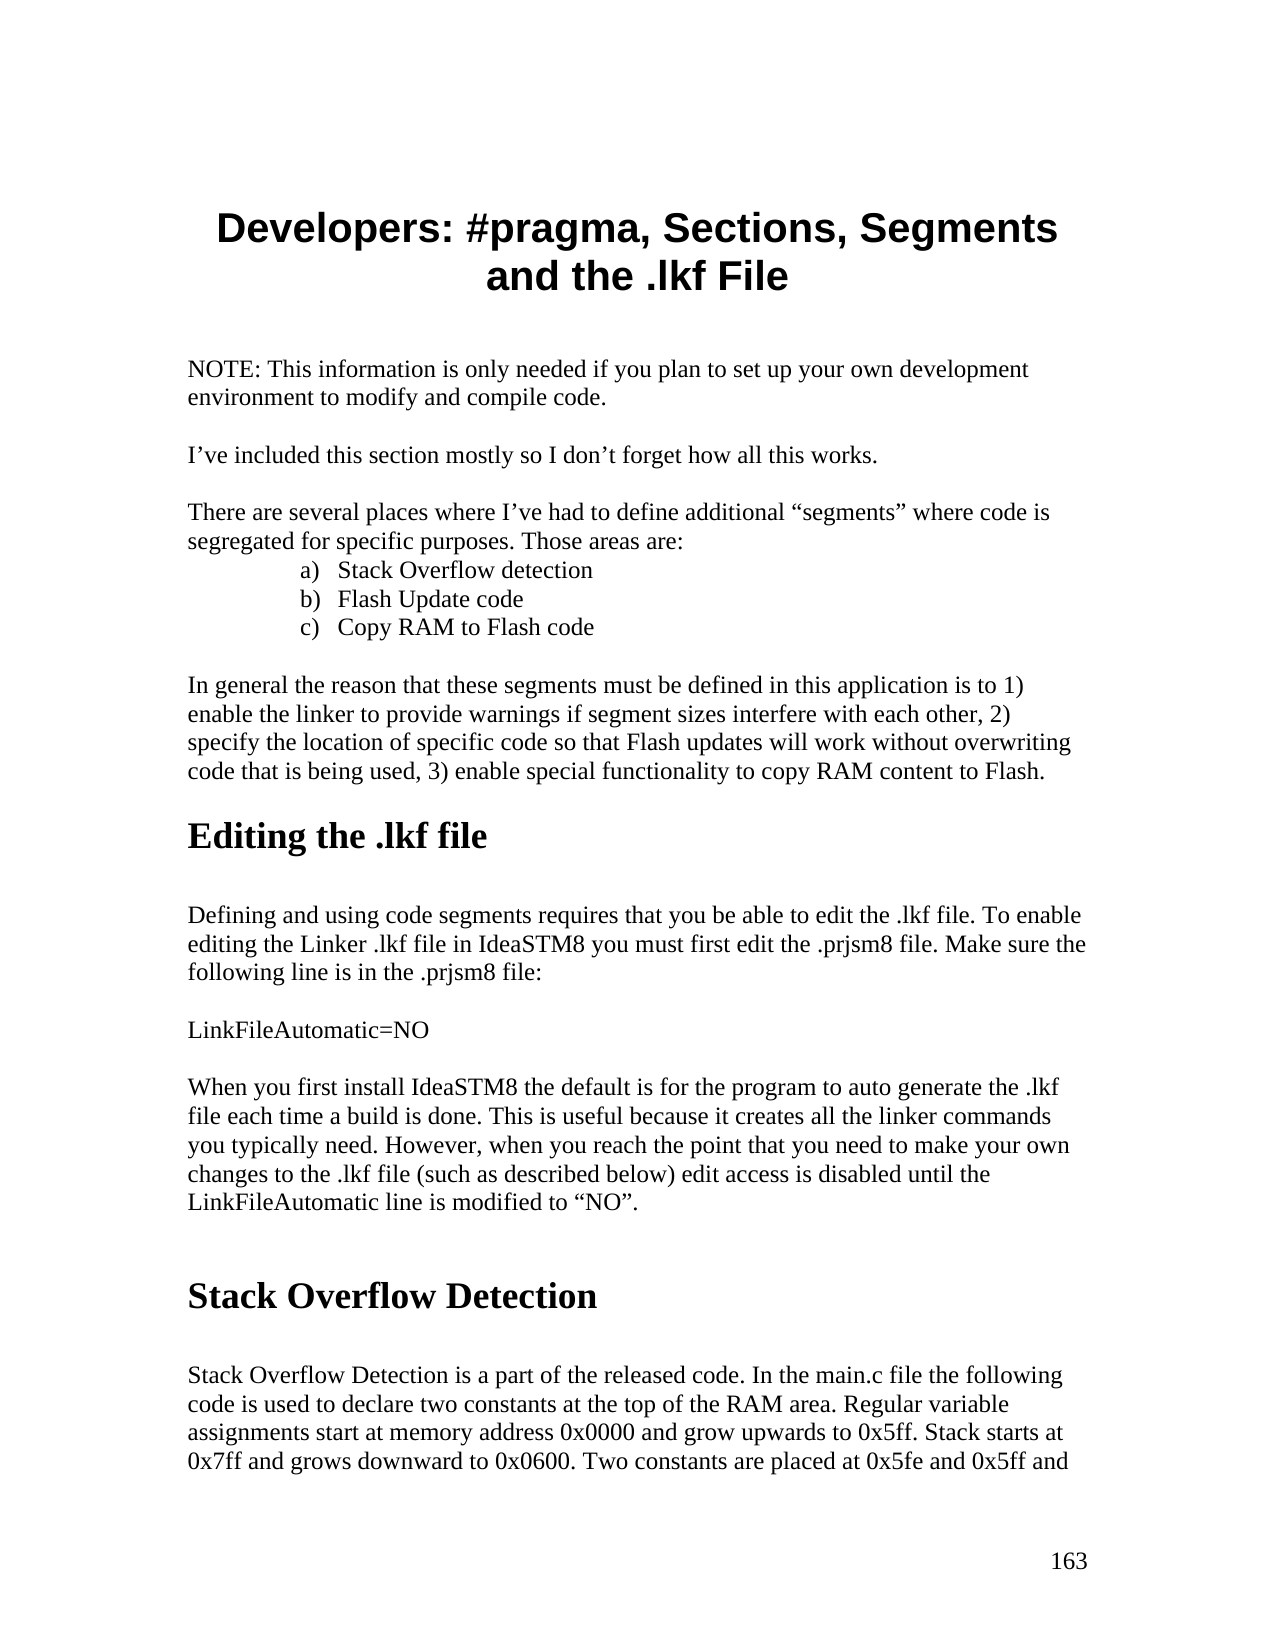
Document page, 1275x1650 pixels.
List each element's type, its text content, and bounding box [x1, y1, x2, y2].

text When you first install IdeaSTM8 the default is for the program to auto generate the .lkf file each time a build is done. This is useful because it creates all the linker commands you typically need. However, when you reach the point that you need to make your own changes to the .lkf file (such as described below) edit access is disabled until the LinkFileAutomatic line is modified to “NO”. [187, 1072, 1087, 1216]
text LinkFileAutomatic=NO [187, 1015, 1087, 1044]
subtitle Developers: #pragma, Sections, Segments and the .lkf File [187, 204, 1087, 299]
text There are several places where I’ve had to define additional “segments” where code is segregated for specific purposes. Those areas are: [187, 497, 1087, 555]
text Editing the .lkf file [187, 814, 1087, 857]
text Stack Overflow Detection [187, 1274, 1087, 1317]
list Flash Update code [300, 584, 1087, 612]
text NOTE: This information is only needed if you plan to set up your own development environment to modify and compile code. [187, 354, 1087, 411]
list Copy RAM to Flash code [300, 612, 1087, 641]
list Stack Overflow detection [300, 555, 1087, 584]
text In general the reason that these segments must be defined in this application is to 1) enable the linker to provide warnings if segment sizes interfere with each other, 2) specify the location of specific code so that Flash updates will work without overwriting code that is being used, 3) enable special functionality to copy RAM content to Flash. [187, 670, 1087, 785]
text I’ve included this section mostly so I don’t forget how all this works. [187, 440, 1087, 469]
text Defining and using code segments requires that you be able to edit the .lkf file. To enable editing the Linker .lkf file in IdeaSTM8 you must first edit the .prjsm8 file. Make sure the following line is in the .prjsm8 file: [187, 900, 1087, 986]
text Stack Overflow Detection is a part of the released code. In the main.c file the following code is used to declare two constants at the top of the RAM area. Regular variable assignments start at memory address 0x0000 and grow upwards to 0x5ff. Stack starts at 0x7ff and grows downward to 0x0600. Two constants are placed at 0x5fe and 0x5ff and [187, 1360, 1087, 1475]
